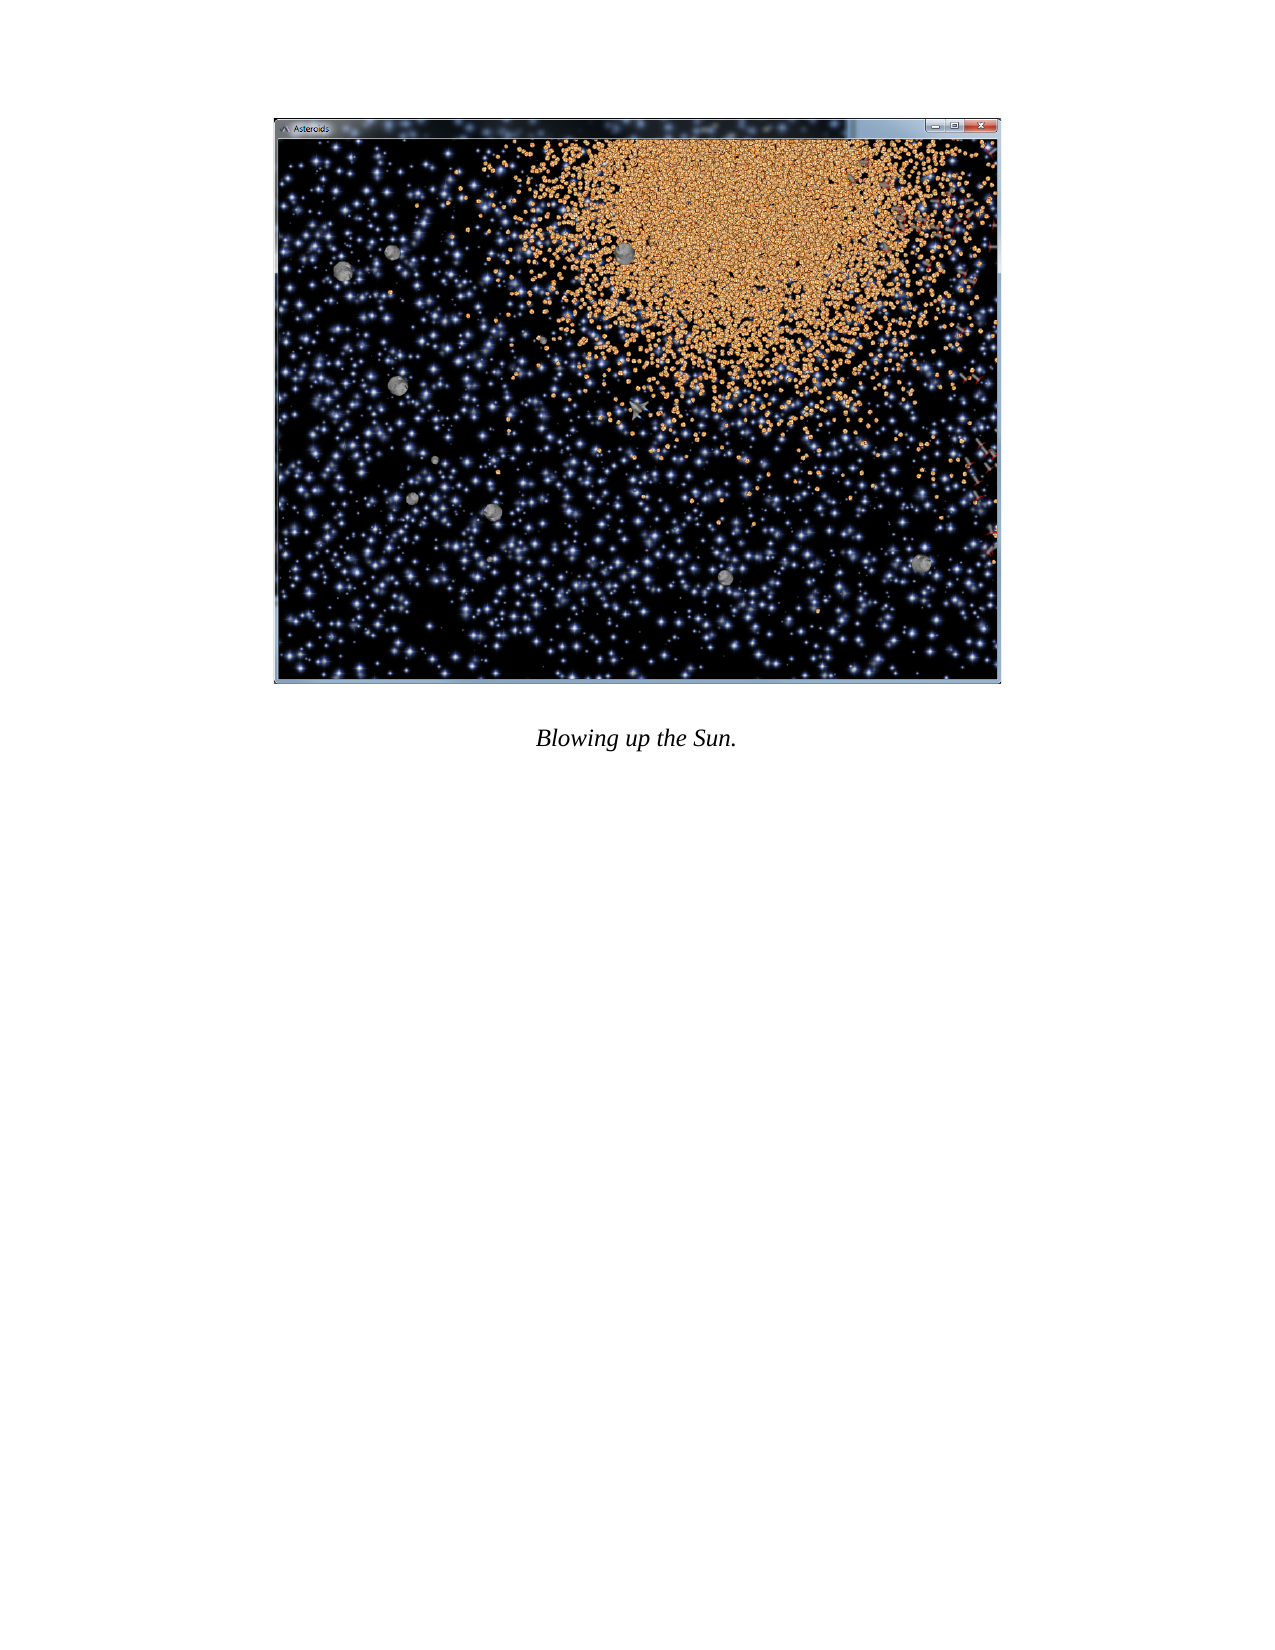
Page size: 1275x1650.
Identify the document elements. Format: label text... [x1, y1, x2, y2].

text Blowing up the Sun. [118, 723, 1157, 752]
picture [273, 118, 1002, 684]
